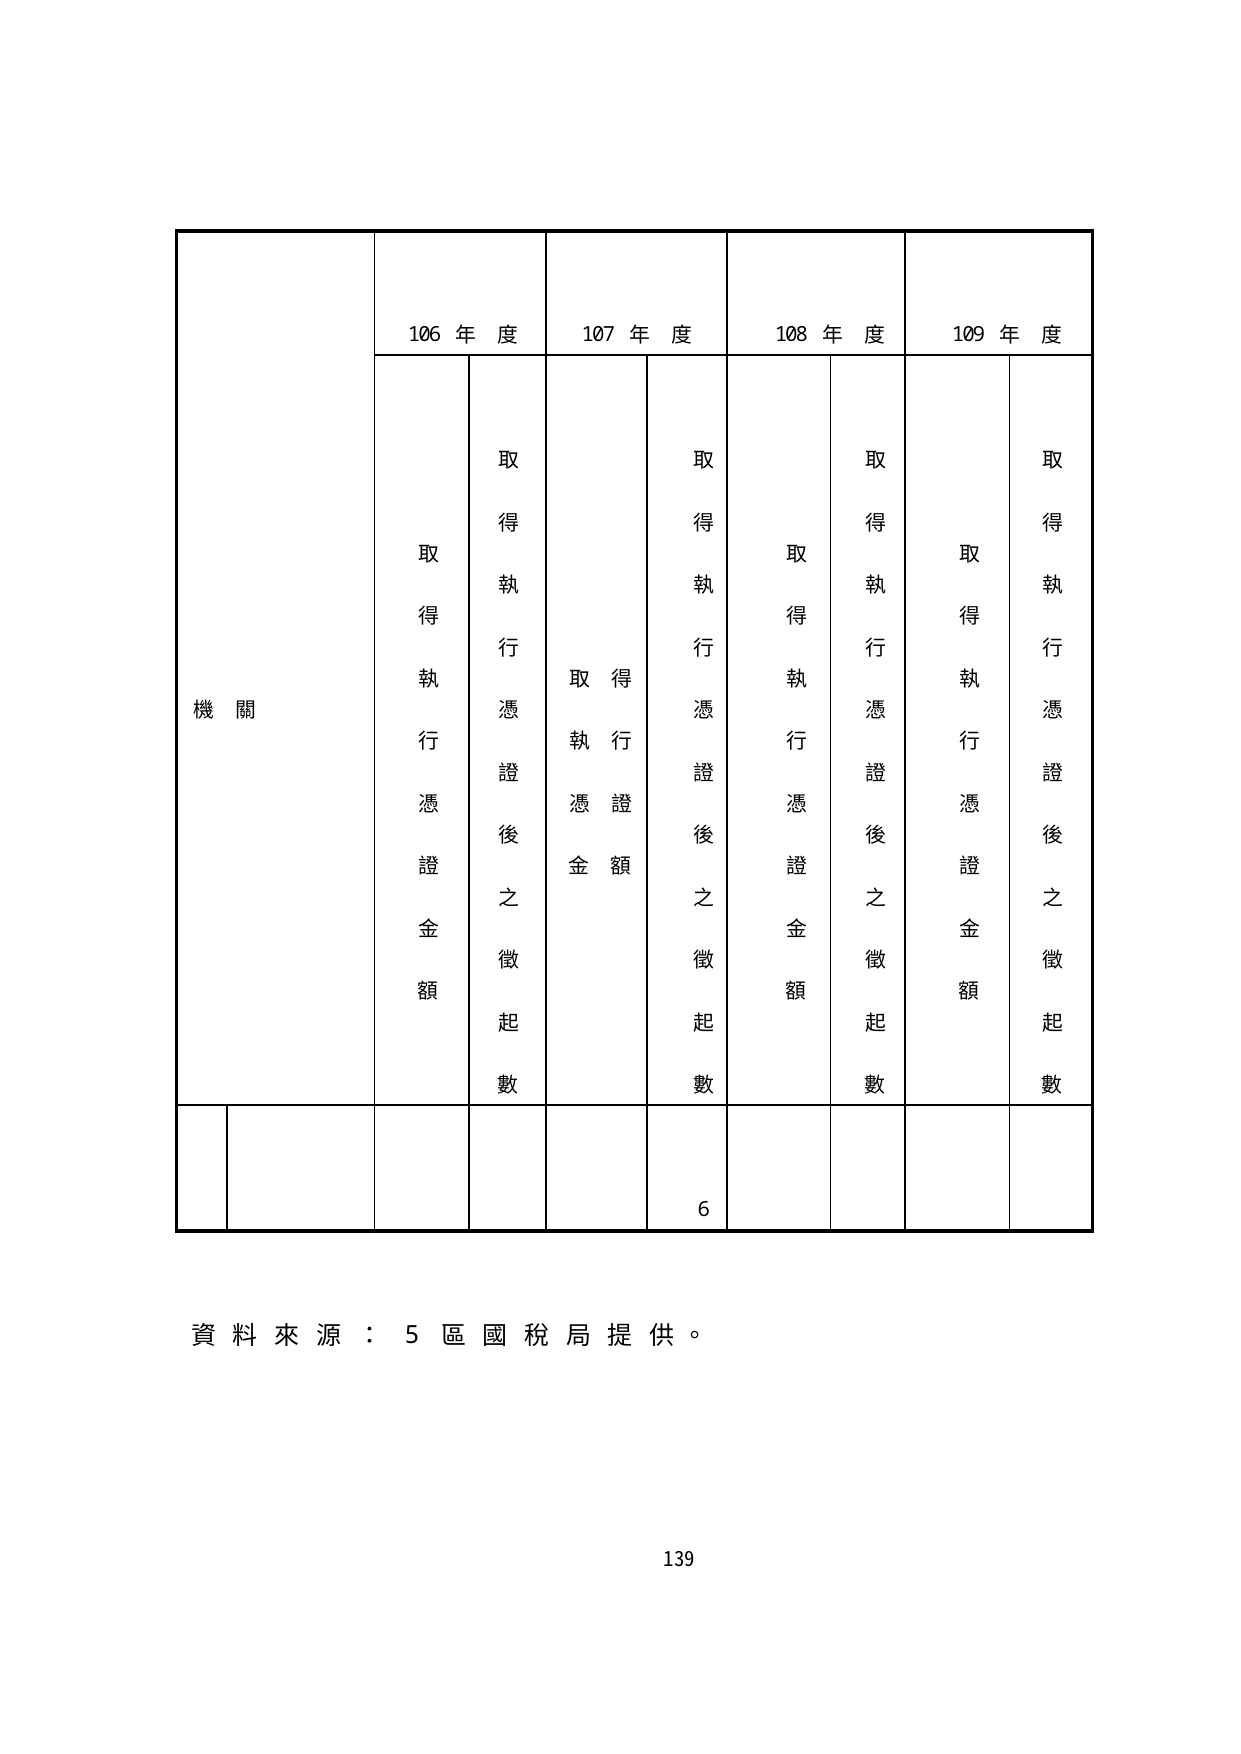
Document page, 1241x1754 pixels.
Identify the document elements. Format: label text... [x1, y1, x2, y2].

table_header 機關 [178, 233, 374, 1104]
table_header 106年度 [375, 233, 545, 354]
table_cell 取得執行憑證後之徵起數 [648, 356, 726, 1104]
table_cell 取得執行憑證後之徵起數 [1010, 356, 1091, 1104]
table_header 109年度 [906, 233, 1091, 354]
table_cell 取得執行憑證金額 [728, 356, 830, 1104]
table_cell [470, 1106, 545, 1229]
text 資料來源：5區國稅局提供。 [183, 1292, 1058, 1354]
table_cell 取得執行憑證金額 [547, 356, 646, 1104]
table_cell 6 [648, 1106, 726, 1229]
table_cell [831, 1106, 904, 1229]
table_cell [178, 1106, 226, 1229]
table_header 107年度 [547, 233, 726, 354]
table_header 108年度 [728, 233, 904, 354]
table_cell 取得執行憑證後之徵起數 [470, 356, 545, 1104]
table_cell [1010, 1106, 1091, 1229]
table_cell 取得執行憑證金額 [375, 356, 468, 1104]
table_cell [906, 1106, 1009, 1229]
table_cell [375, 1106, 468, 1229]
table_cell 取得執行 憑證金額 [906, 356, 1009, 1104]
table_cell [728, 1106, 830, 1229]
table_cell 取得執行憑證後之徵起數 [831, 356, 904, 1104]
table_cell [228, 1106, 374, 1229]
table_cell [547, 1106, 646, 1229]
